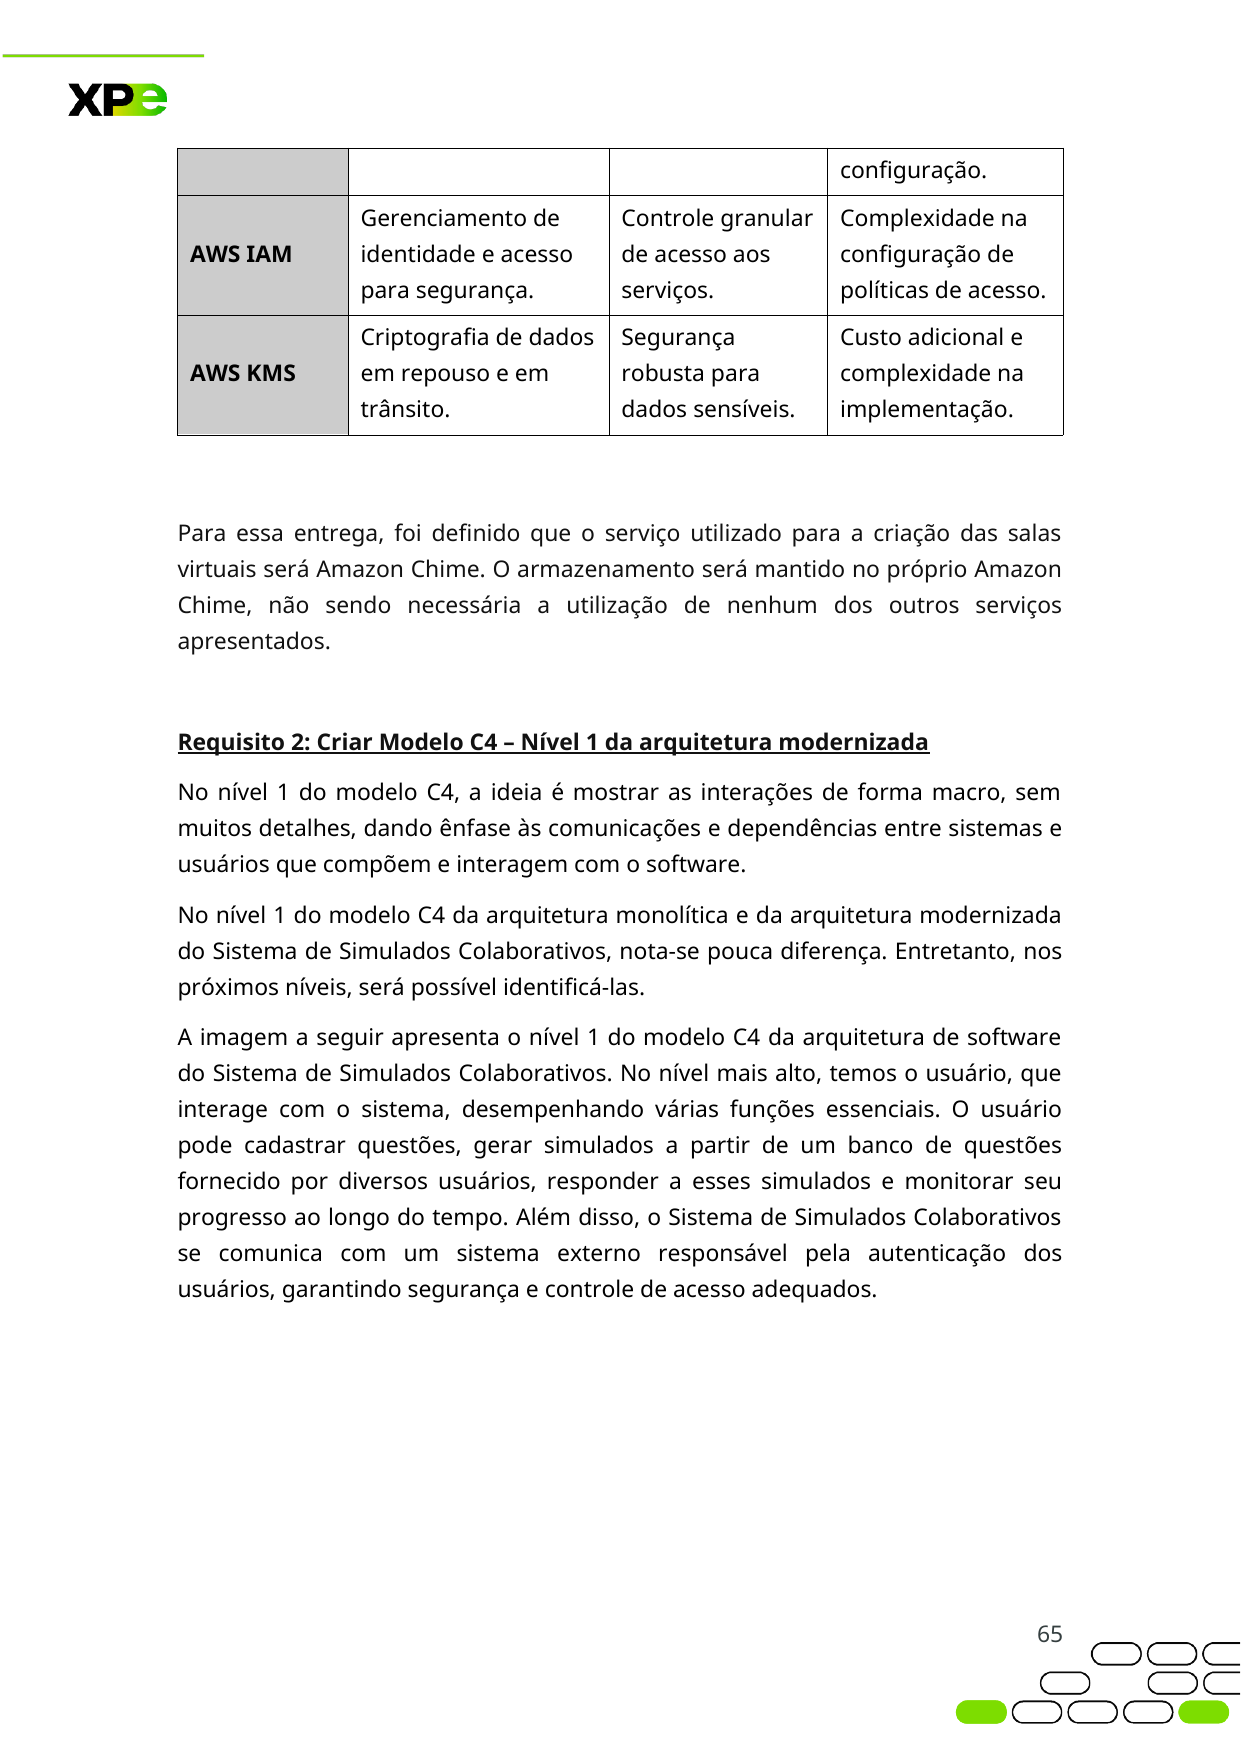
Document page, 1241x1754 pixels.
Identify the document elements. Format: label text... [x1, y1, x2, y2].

text A imagem a seguir apresenta o nível 1 do modelo C4 da arquitetura de software do Sistema de Simulados Colaborativos. No nível mais alto, temos o usuário, que interage com o sistema, desempenhando várias funções essenciais. O usuário pode cadastrar questões, gerar simulados a partir de um banco de questões fornecido por diversos usuários, responder a esses simulados e monitorar seu progresso ao longo do tempo. Além disso, o Sistema de Simulados Colaborativos se comunica com um sistema externo responsável pela autenticação dos usuários, garantindo segurança e controle de acesso adequados. [177, 1021, 1063, 1304]
picture [2, 51, 205, 148]
table_cell Criptografia de dados em repouso e em trânsito. [349, 316, 609, 434]
table_cell [610, 149, 827, 195]
table_cell Complexidade na configuração de políticas de acesso. [828, 196, 1063, 315]
text Requisito 2: Criar Modelo C4 – Nível 1 da arquitetura modernizada [177, 726, 1063, 757]
table_cell configuração. [828, 149, 1063, 195]
text No nível 1 do modelo C4 da arquitetura monolítica e da arquitetura modernizada do Sistema de Simulados Colaborativos, nota-se pouca diferença. Entretanto, nos próximos níveis, será possível identificá-las. [177, 899, 1063, 1002]
picture [955, 1642, 1241, 1724]
text Para essa entrega, foi definido que o serviço utilizado para a criação das salas virtuais será Amazon Chime. O armazenamento será mantido no próprio Amazon Chime, não sendo necessária a utilização de nenhum dos outros serviços apresentados. [177, 517, 1063, 656]
table_cell Segurança robusta para dados sensíveis. [610, 316, 827, 434]
table_cell Controle granular de acesso aos serviços. [610, 196, 827, 315]
table_cell [178, 149, 348, 195]
table_cell AWS IAM [178, 196, 348, 315]
table_cell Gerenciamento de identidade e acesso para segurança. [349, 196, 609, 315]
table_cell AWS KMS [178, 316, 348, 434]
table_cell Custo adicional e complexidade na implementação. [828, 316, 1063, 434]
table_cell [349, 149, 609, 195]
text No nível 1 do modelo C4, a ideia é mostrar as interações de forma macro, sem muitos detalhes, dando ênfase às comunicações e dependências entre sistemas e usuários que compõem e interagem com o software. [177, 776, 1063, 879]
